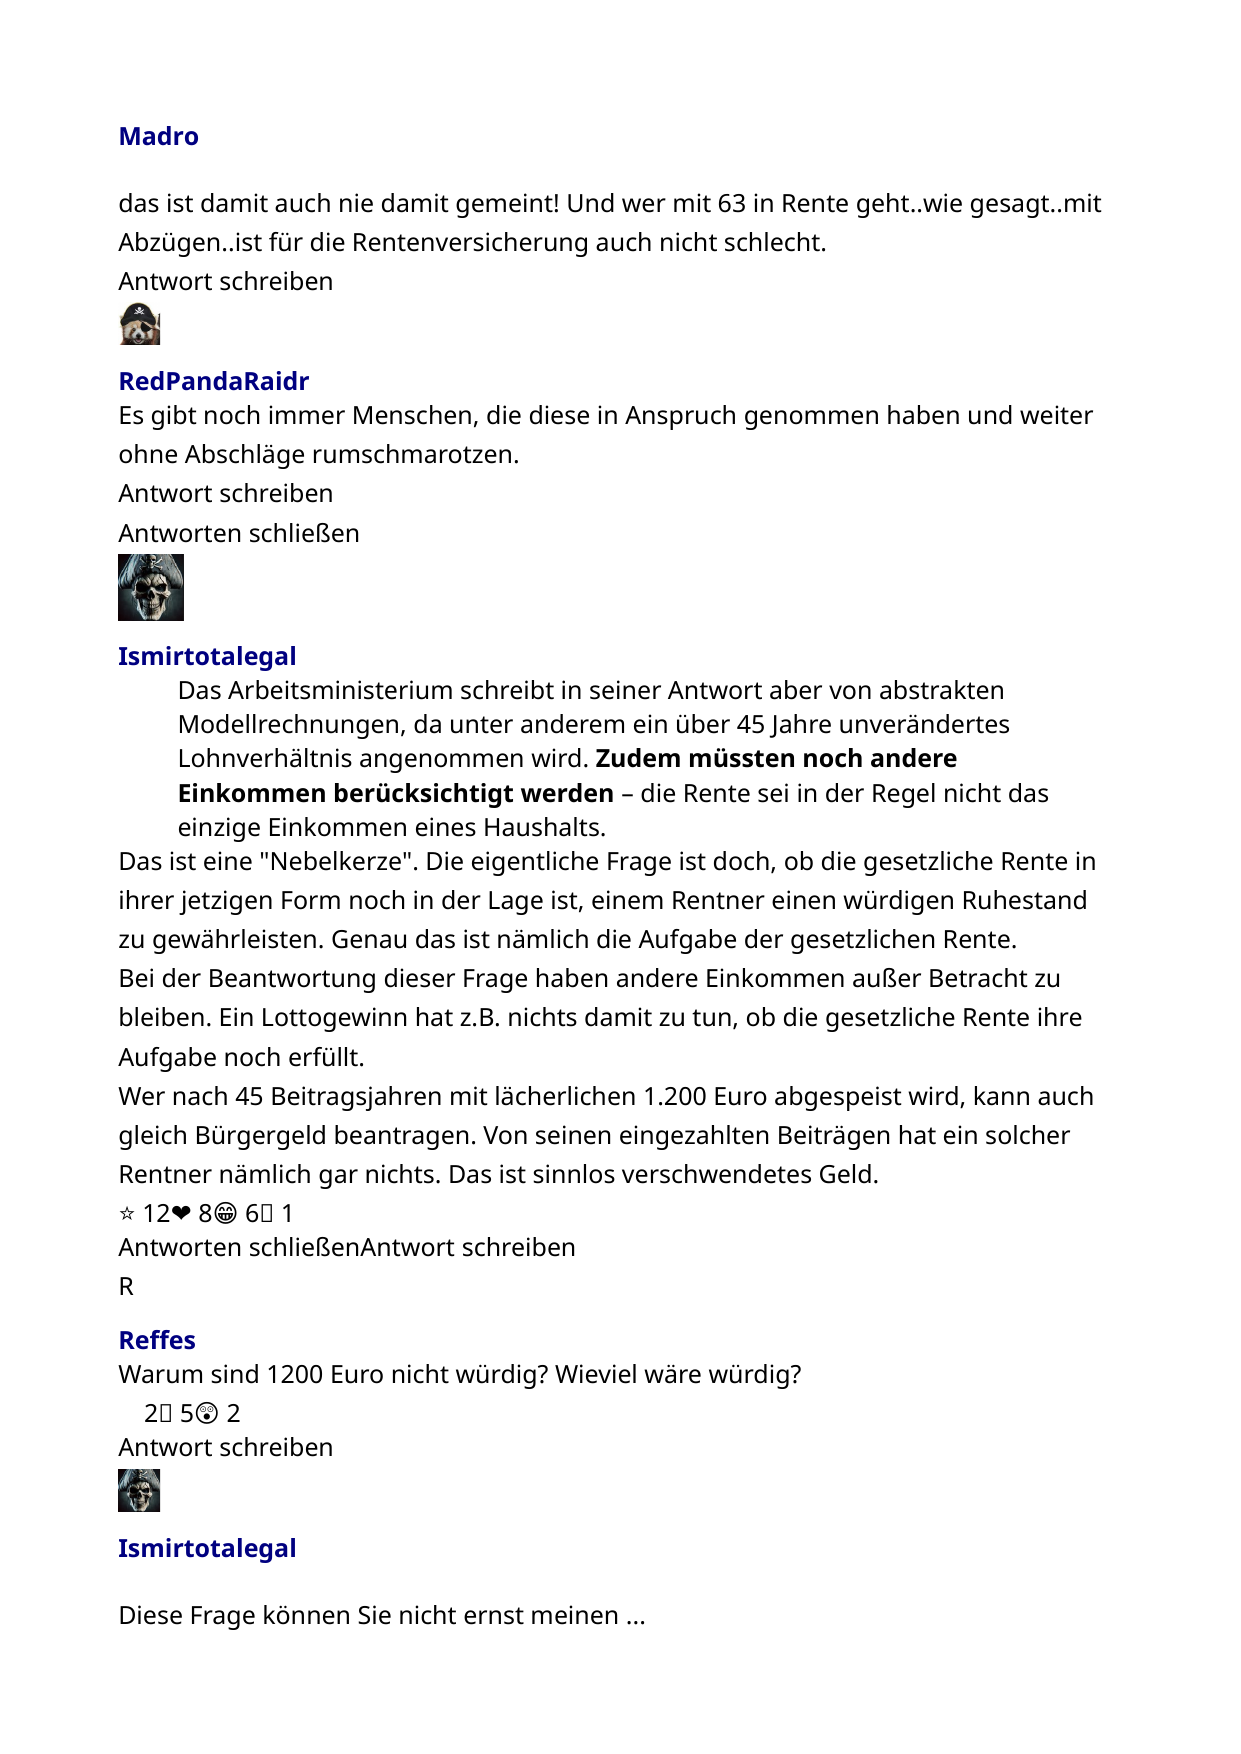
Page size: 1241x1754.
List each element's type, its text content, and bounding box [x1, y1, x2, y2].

text R [118, 1269, 1122, 1303]
text Das Arbeitsministerium schreibt in seiner Antwort aber von abstrakten Modellrechnungen, da unter anderem ein über 45 Jahre unverändertes Lohnverhältnis angenommen wird. Zudem müssten noch andere Einkommen berücksichtigt werden – die Rente sei in der Regel nicht das einzige Einkommen eines Haushalts. [177, 673, 1063, 843]
subtitle Madro [118, 118, 1122, 152]
subtitle Reffes [118, 1323, 1122, 1357]
text 🙁 2🤨 5😲 2 [118, 1396, 1122, 1430]
text Diese Frage können Sie nicht ernst meinen ... [118, 1597, 1122, 1631]
text Es gibt noch immer Menschen, die diese in Anspruch genommen haben und weiter ohne Abschläge rumschmarotzen. [118, 398, 1122, 471]
picture [118, 1469, 161, 1512]
subtitle Ismirtotalegal [118, 639, 1122, 673]
text Antwort schreiben [118, 476, 1122, 510]
text Bei der Beantwortung dieser Frage haben andere Einkommen außer Betracht zu bleiben. Ein Lottogewinn hat z.B. nichts damit zu tun, ob die gesetzliche Rente ihre Aufgabe noch erfüllt. [118, 961, 1122, 1073]
text Wer nach 45 Beitragsjahren mit lächerlichen 1.200 Euro abgespeist wird, kann auch gleich Bürgergeld beantragen. Von seinen eingezahlten Beiträgen hat ein solcher Rentner nämlich gar nichts. Das ist sinnlos verschwendetes Geld. [118, 1078, 1122, 1191]
picture [118, 554, 184, 621]
subtitle Ismirtotalegal [118, 1530, 1122, 1564]
text Antworten schließenAntwort schreiben [118, 1230, 1122, 1264]
picture [118, 302, 161, 345]
text Antwort schreiben [118, 263, 1122, 298]
text Antwort schreiben [118, 1430, 1122, 1464]
text ⭐️ 12❤️ 8😁 6🙁 1 [118, 1196, 1122, 1230]
text Antworten schließen [118, 515, 1122, 549]
text Das ist eine "Nebelkerze". Die eigentliche Frage ist doch, ob die gesetzliche Rente in ihrer jetzigen Form noch in der Lage ist, einem Rentner einen würdigen Ruhestand zu gewährleisten. Genau das ist nämlich die Aufgabe der gesetzlichen Rente. [118, 843, 1122, 956]
text Warum sind 1200 Euro nicht würdig? Wieviel wäre würdig? [118, 1357, 1122, 1391]
subtitle RedPandaRaidr [118, 364, 1122, 398]
text das ist damit auch nie damit gemeint! Und wer mit 63 in Rente geht..wie gesagt..mit Abzügen..ist für die Rentenversicherung auch nicht schlecht. [118, 185, 1122, 258]
